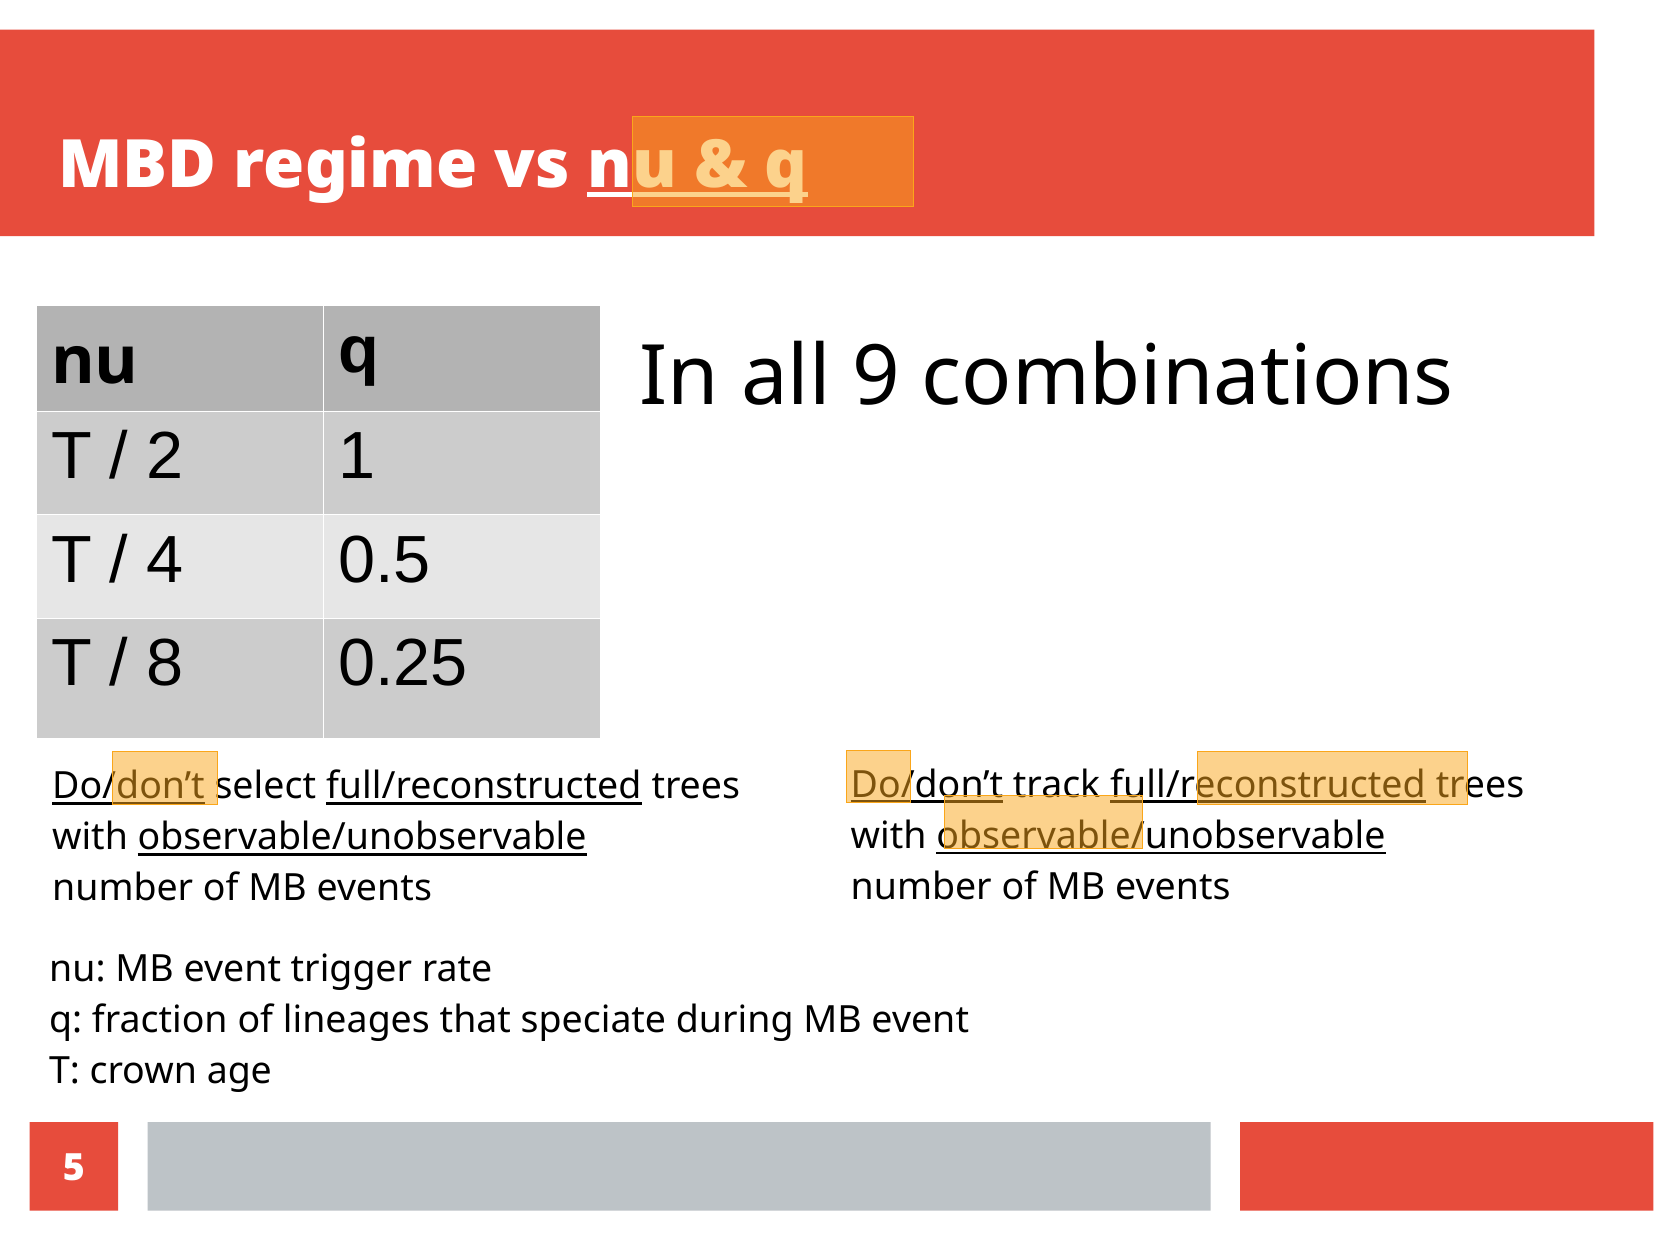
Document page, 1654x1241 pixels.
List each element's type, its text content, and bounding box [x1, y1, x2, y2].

text_box [944, 795, 1143, 849]
table_cell T / 8 [37, 619, 323, 738]
table_cell T / 2 [37, 412, 323, 514]
text_box [112, 751, 218, 805]
text_box In all 9 combinations [625, 308, 1572, 421]
table_cell 1 [324, 412, 600, 514]
table_cell 0.25 [324, 619, 600, 738]
text_box Do/don’t select full/reconstructed trees with observable/unobservable number of MB events [37, 751, 1586, 902]
table_header q [324, 306, 600, 411]
text_box [632, 116, 914, 207]
title MBD regime vs nu & q [58, 59, 1594, 207]
text_box [1197, 751, 1468, 805]
table_header nu [37, 306, 323, 411]
table_cell T / 4 [37, 515, 323, 618]
text_box Do/don’t track full/reconstructed trees with observable/unobservable number of MB events [835, 750, 1606, 901]
text_box nu: MB event trigger rate q: fraction of lineages that speciate during MB event T: crown age [34, 934, 1067, 1080]
table_cell 0.5 [324, 515, 600, 618]
text_box [846, 750, 911, 803]
